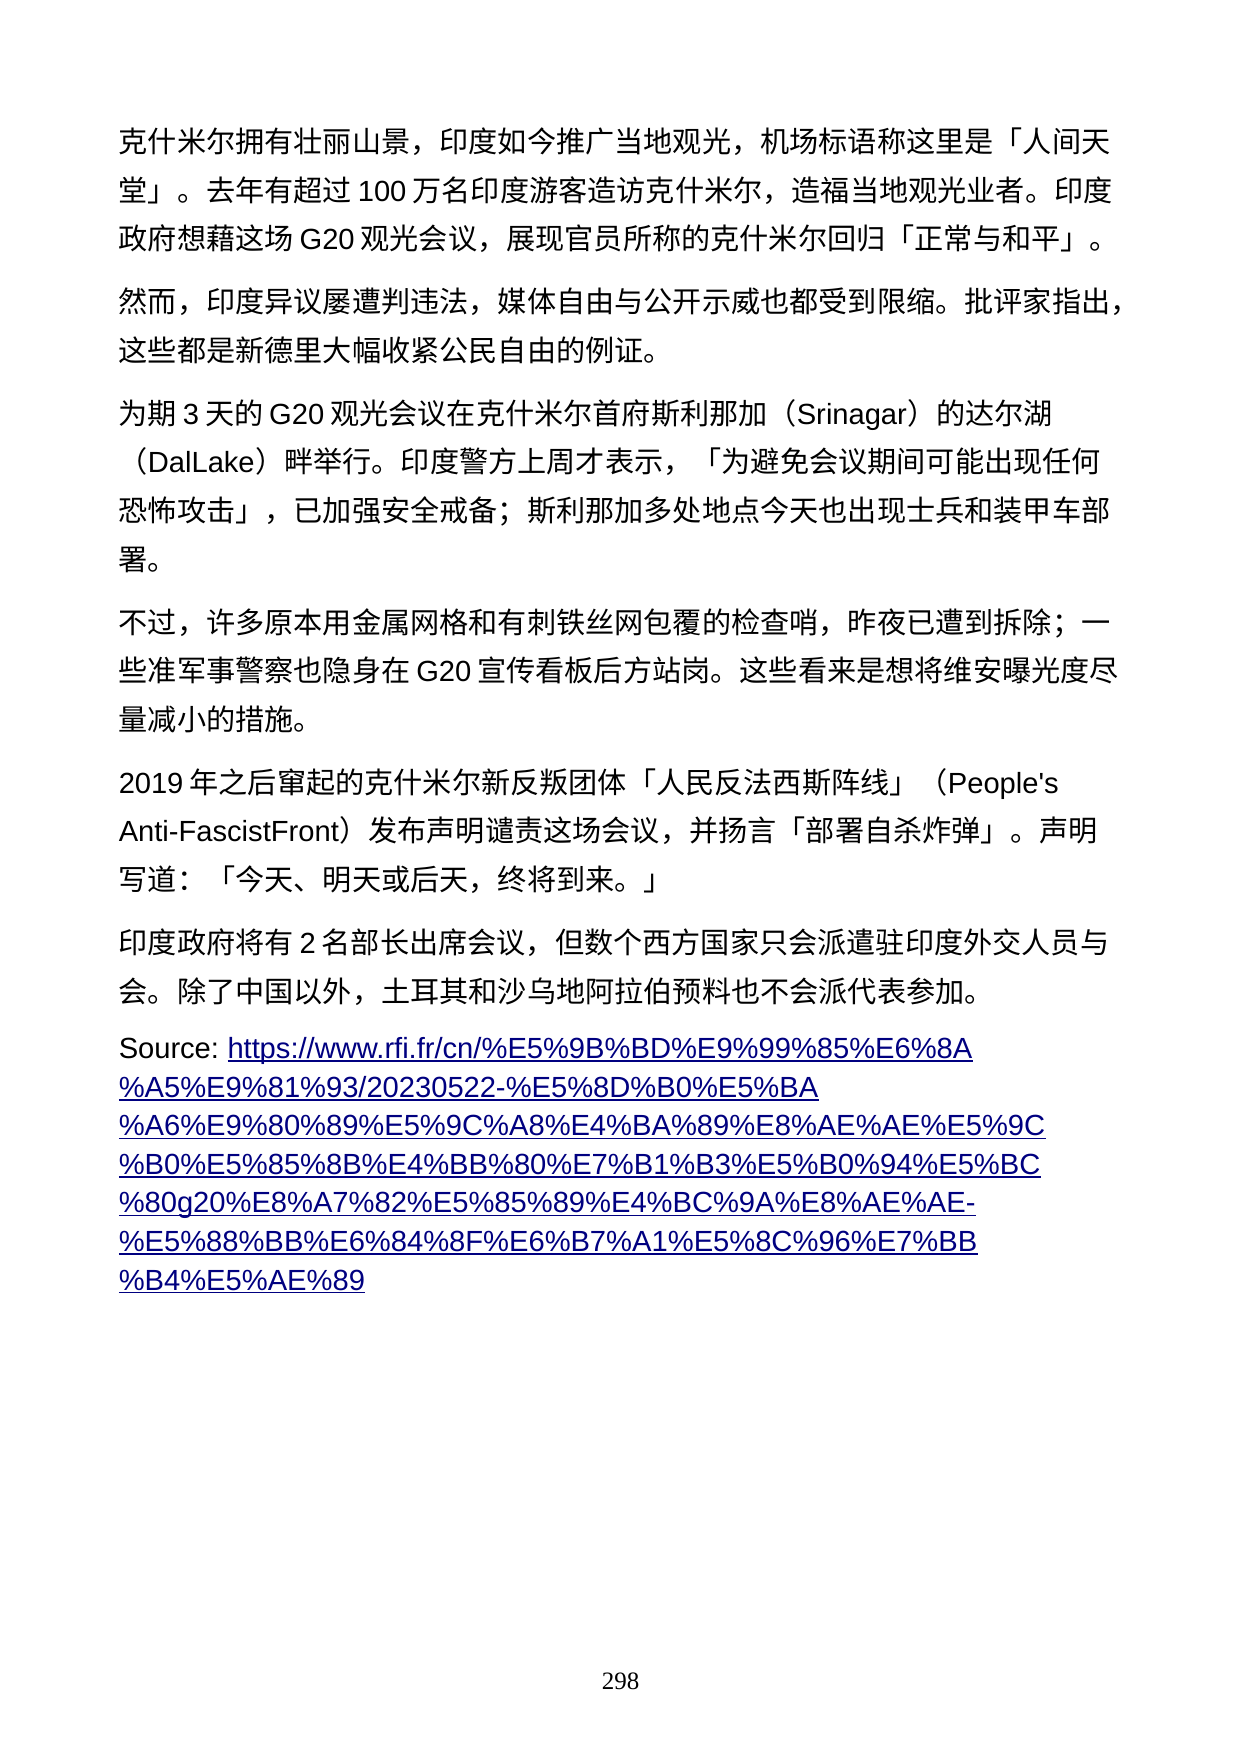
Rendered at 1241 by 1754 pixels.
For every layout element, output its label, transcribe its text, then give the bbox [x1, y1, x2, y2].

text 不过，许多原本用金属网格和有刺铁丝网包覆的检查哨，昨夜已遭到拆除；一些准军事警察也隐身在G20宣传看板后方站岗。这些看来是想将维安曝光度尽量减小的措施。 [118, 599, 1122, 738]
text 然而，印度异议屡遭判违法，媒体自由与公开示威也都受到限缩。批评家指出，这些都是新德里大幅收紧公民自由的例证。 [118, 279, 1122, 369]
text Source: https://www.rfi.fr/cn/%E5%9B%BD%E9%99%85%E6%8A%A5%E9%81%93/20230522-%E5%8D%B0%E5%BA%A6%E9%80%89%E5%9C%A8%E4%BA%89%E8%AE%AE%E5%9C%B0%E5%85%8B%E4%BB%80%E7%B1%B3%E5%B0%94%E5%BC%80g20%E8%A7%82%E5%85%89%E4%BC%9A%E8%AE%AE-%E5%88%BB%E6%84%8F%E6%B7%A1%E5%8C%96%E7%BB%B4%E5%AE%89 [118, 1031, 1122, 1296]
text 印度政府将有2名部长出席会议，但数个西方国家只会派遣驻印度外交人员与会。除了中国以外，土耳其和沙乌地阿拉伯预料也不会派代表参加。 [118, 919, 1122, 1010]
text 为期3天的G20观光会议在克什米尔首府斯利那加（Srinagar）的达尔湖（DalLake）畔举行。印度警方上周才表示，「为避免会议期间可能出现任何恐怖攻击」，已加强安全戒备；斯利那加多处地点今天也出现士兵和装甲车部署。 [118, 390, 1122, 578]
text 2019年之后窜起的克什米尔新反叛团体「人民反法西斯阵线」（People's Anti-FascistFront）发布声明谴责这场会议，并扬言「部署自杀炸弹」。声明写道：「今天、明天或后天，终将到来。」 [118, 759, 1122, 899]
text 克什米尔拥有壮丽山景，印度如今推广当地观光，机场标语称这里是「人间天堂」。去年有超过100万名印度游客造访克什米尔，造福当地观光业者。印度政府想藉这场G20观光会议，展现官员所称的克什米尔回归「正常与和平」。 [118, 118, 1122, 258]
